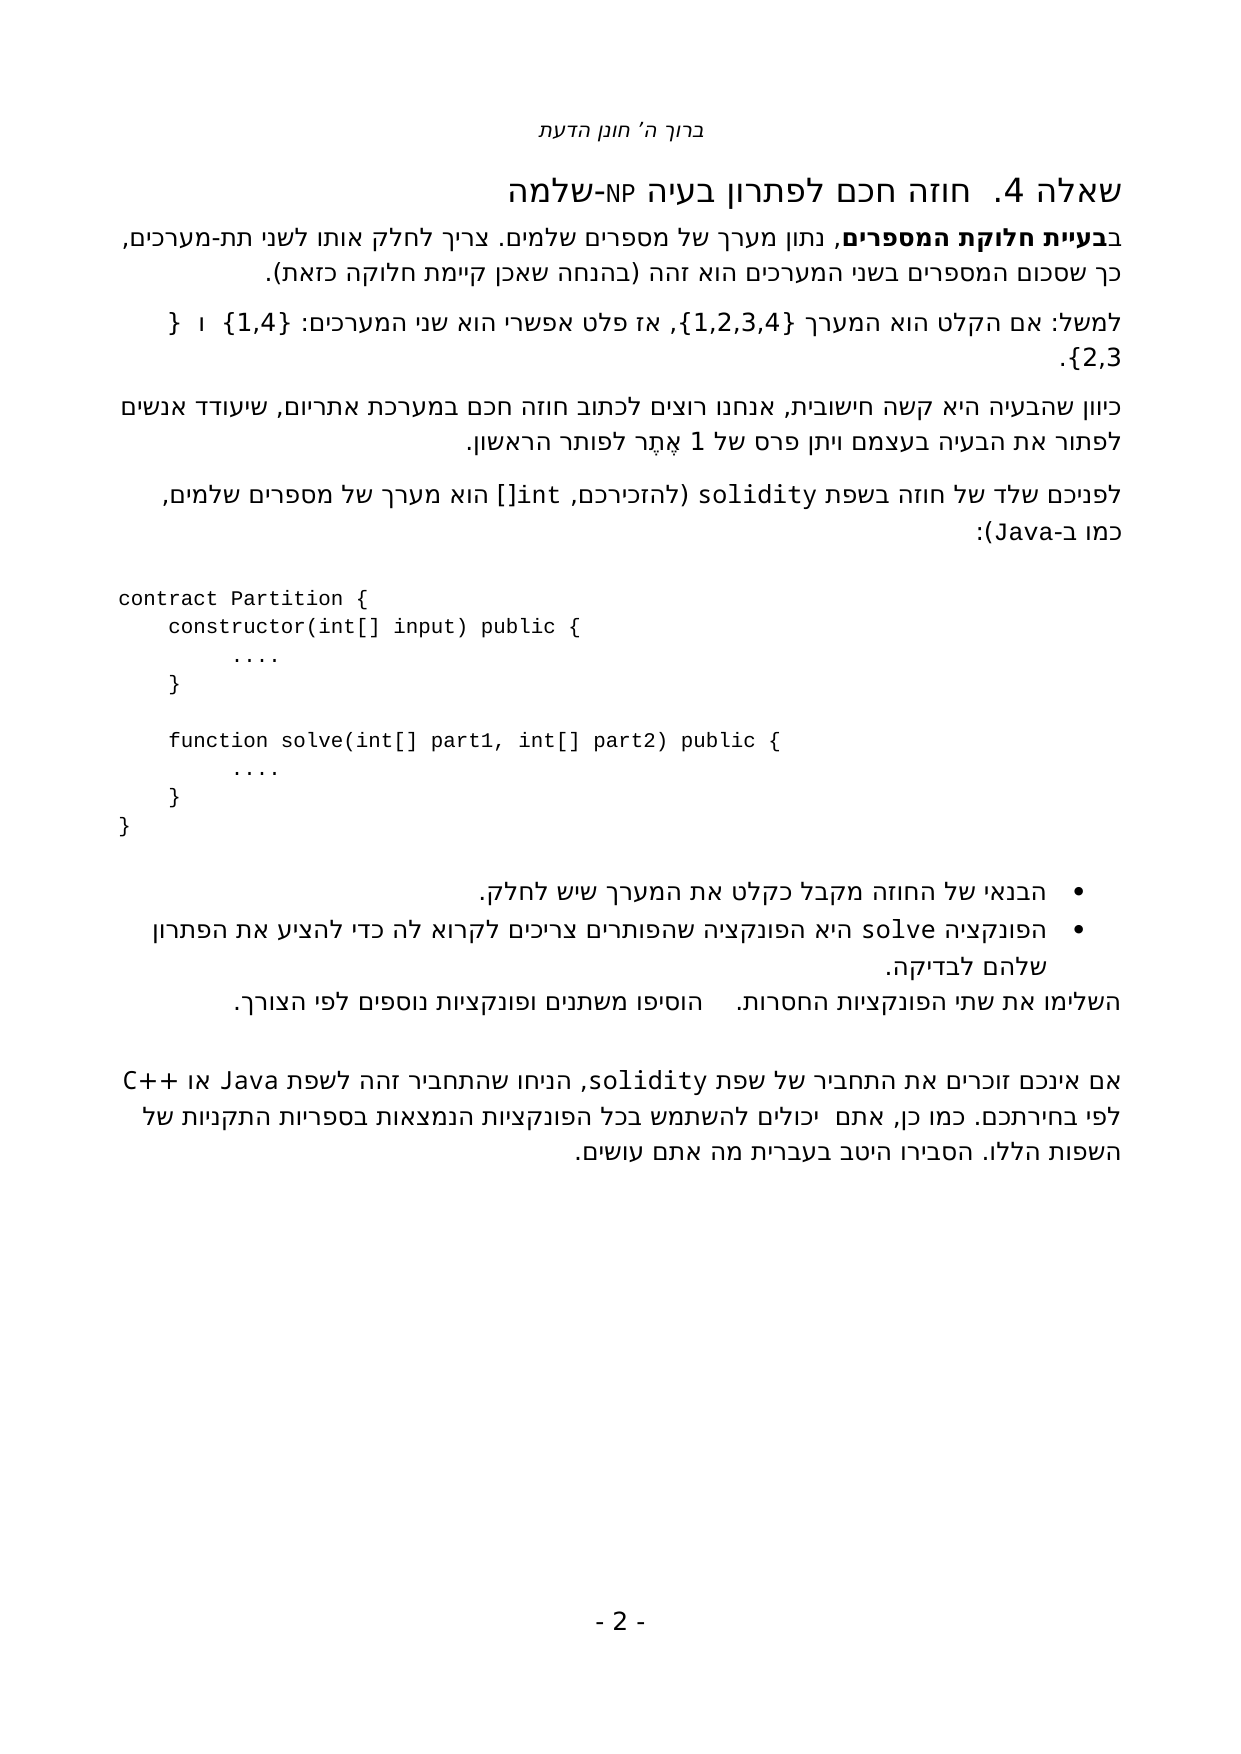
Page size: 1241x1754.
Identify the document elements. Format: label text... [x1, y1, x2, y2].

text function solve(int[] part1, int[] part2) public { [118, 729, 1122, 753]
text בבעיית חלוקת המספרים, נתון מערך של מספרים שלמים. צריך לחלק אותו לשני תת-מערכים, כך שסכום המספרים בשני המערכים הוא זהה (בהנחה שאכן קיימת חלוקה כזאת). [118, 223, 1122, 287]
text לפניכם שלד של חוזה בשפת solidity (להזכירכם, int[] הוא מערך של מספרים שלמים, כמו ב-Java): [118, 477, 1122, 548]
subtitle שאלה 4. חוזה חכם לפתרון בעיה NP-שלמה [118, 172, 1122, 211]
list הפונקציה solve היא הפונקציה שהפותרים צריכים לקרוא לה כדי להציע את הפתרון שלהם לבדיקה. [118, 912, 1084, 981]
text contract Partition { [118, 588, 1122, 612]
text השלימו את שתי הפונקציות החסרות. הוסיפו משתנים ופונקציות נוספים לפי הצורך. [118, 987, 1122, 1016]
text כיוון שהבעיה היא קשה חישובית, אנחנו רוצים לכתוב חוזה חכם במערכת אתריום, שיעודד אנשים לפתור את הבעיה בעצמם ויתן פרס של 1 אֶתֶר לפותר הראשון. [118, 392, 1122, 457]
text } [118, 814, 1122, 838]
text constructor(int[] input) public { [118, 616, 1122, 640]
text אם אינכם זוכרים את התחביר של שפת solidity, הניחו שהתחביר זהה לשפת Java או ++C לפי בחירתכם. כמו כן, אתם יכולים להשתמש בכל הפונקציות הנמצאות בספריות התקניות של השפות הללו. הסבירו היטב בעברית מה אתם עושים. [118, 1063, 1122, 1167]
text למשל: אם הקלט הוא המערך {1,2,3,4}, אז פלט אפשרי הוא שני המערכים: {1,4} ו {2,3}. [118, 308, 1122, 372]
list הבנאי של החוזה מקבל כקלט את המערך שיש לחלק. [118, 877, 1084, 906]
text } [118, 786, 1122, 810]
text .... [118, 644, 1122, 668]
text } [118, 673, 1122, 697]
text .... [118, 758, 1122, 782]
